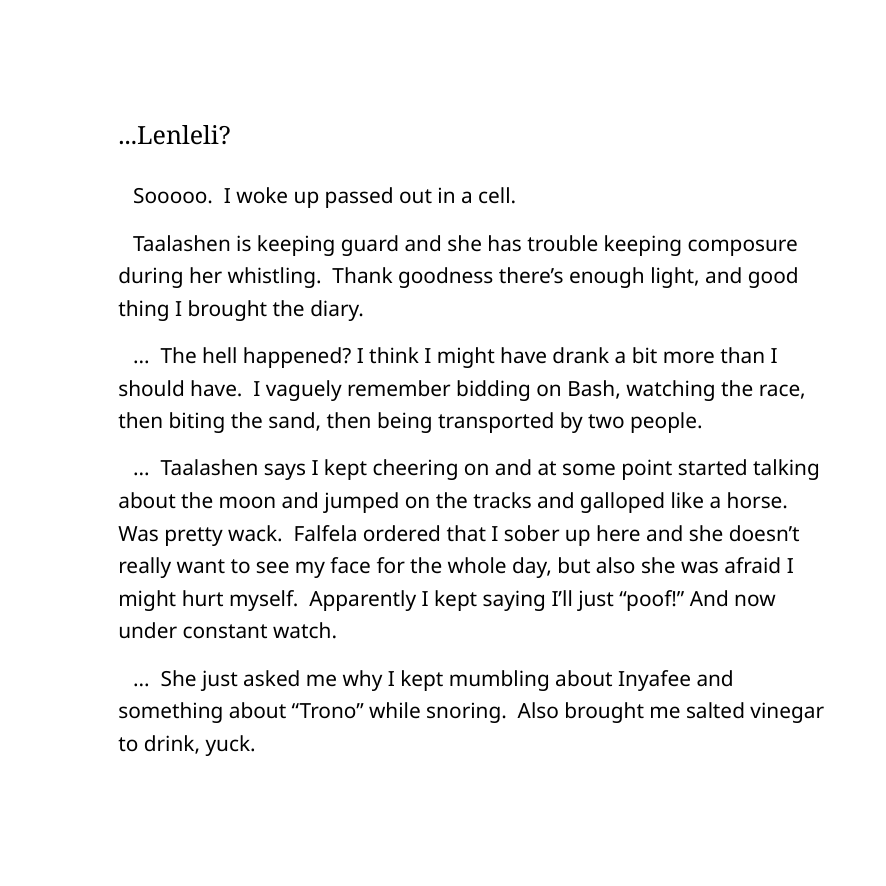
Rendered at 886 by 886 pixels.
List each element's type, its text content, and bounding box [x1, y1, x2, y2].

text Sooooo. I woke up passed out in a cell. [118, 182, 827, 210]
text ... The hell happened? I think I might have drank a bit more than I should have. I vaguely remember bidding on Bash, watching the race, then biting the sand, then being transported by two people. [118, 341, 827, 435]
text ... She just asked me why I kept mumbling about Inyafee and something about “Trono” while snoring. Also brought me salted vinegar to drink, yuck. [118, 664, 827, 757]
text Taalashen is keeping guard and she has trouble keeping composure during her whistling. Thank goodness there’s enough light, and good thing I brought the diary. [118, 229, 827, 322]
subtitle ...Lenleli? [118, 118, 827, 152]
text ... Taalashen says I kept cheering on and at some point started talking about the moon and jumped on the tracks and galloped like a horse. Was pretty wack. Falfela ordered that I sober up here and she doesn’t really want to see my face for the whole day, but also she was afraid I might hurt myself. Apparently I kept saying I’ll just “poof!” And now under constant watch. [118, 453, 827, 645]
